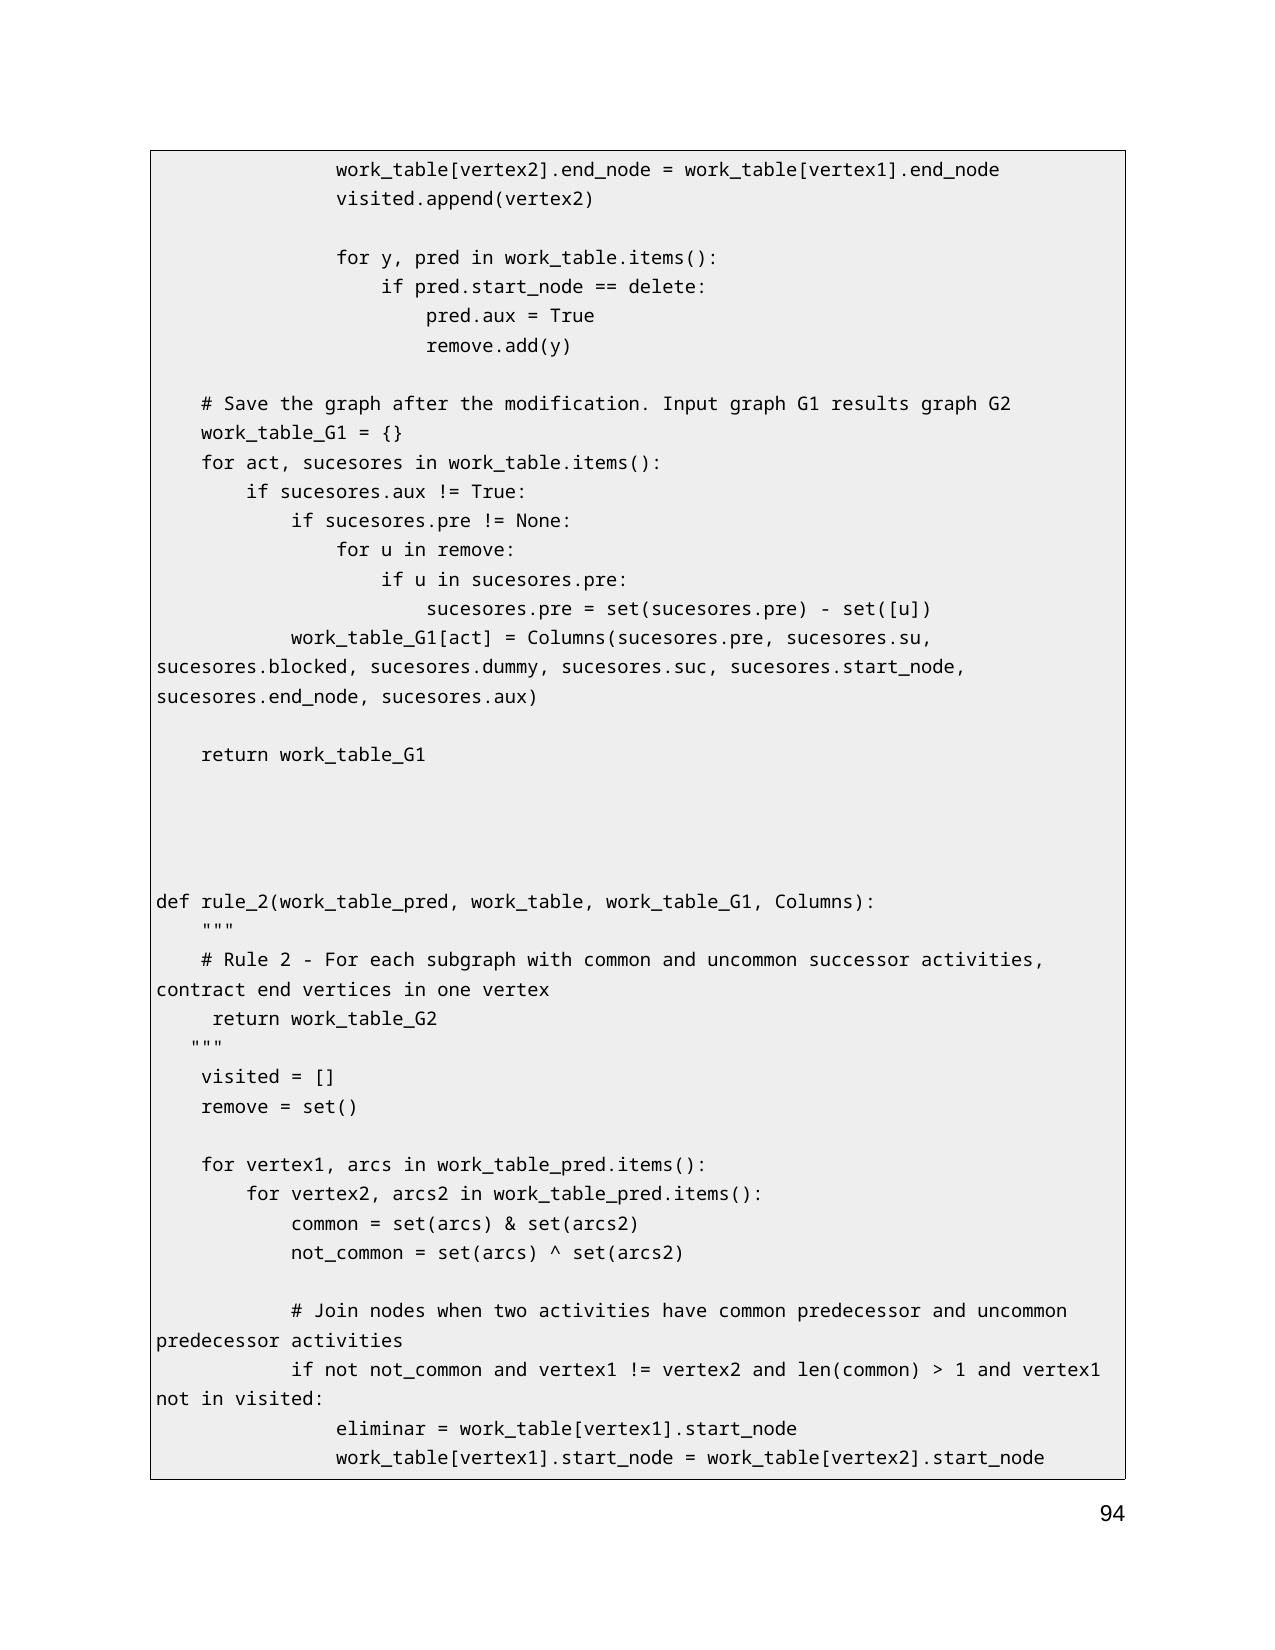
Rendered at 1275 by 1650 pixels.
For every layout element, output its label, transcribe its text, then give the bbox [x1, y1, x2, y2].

table_header work_table[vertex2].end_node = work_table[vertex1].end_node visited.append(vertex2) for y, pred in work_table.items(): if pred.start_node == delete: pred.aux = True remove.add(y) # Save the graph after the modification. Input graph G1 results graph G2 work_table_G1 = {} for act, sucesores in work_table.items(): if sucesores.aux != True: if sucesores.pre != None: for u in remove: if u in sucesores.pre: sucesores.pre = set(sucesores.pre) - set([u]) work_table_G1[act] = Columns(sucesores.pre, sucesores.su, sucesores.blocked, sucesores.dummy, sucesores.suc, sucesores.start_node, sucesores.end_node, sucesores.aux) return work_table_G1 def rule_2(work_table_pred, work_table, work_table_G1, Columns): """ # Rule 2 - For each subgraph with common and uncommon successor activities, contract end vertices in one vertex return work_table_G2 """ visited = [] remove = set() for vertex1, arcs in work_table_pred.items(): for vertex2, arcs2 in work_table_pred.items(): common = set(arcs) & set(arcs2) not_common = set(arcs) ^ set(arcs2) # Join nodes when two activities have common predecessor and uncommon predecessor activities if not not_common and vertex1 != vertex2 and len(common) > 1 and vertex1 not in visited: eliminar = work_table[vertex1].start_node work_table[vertex1].start_node = work_table[vertex2].start_node [151, 151, 1125, 1479]
